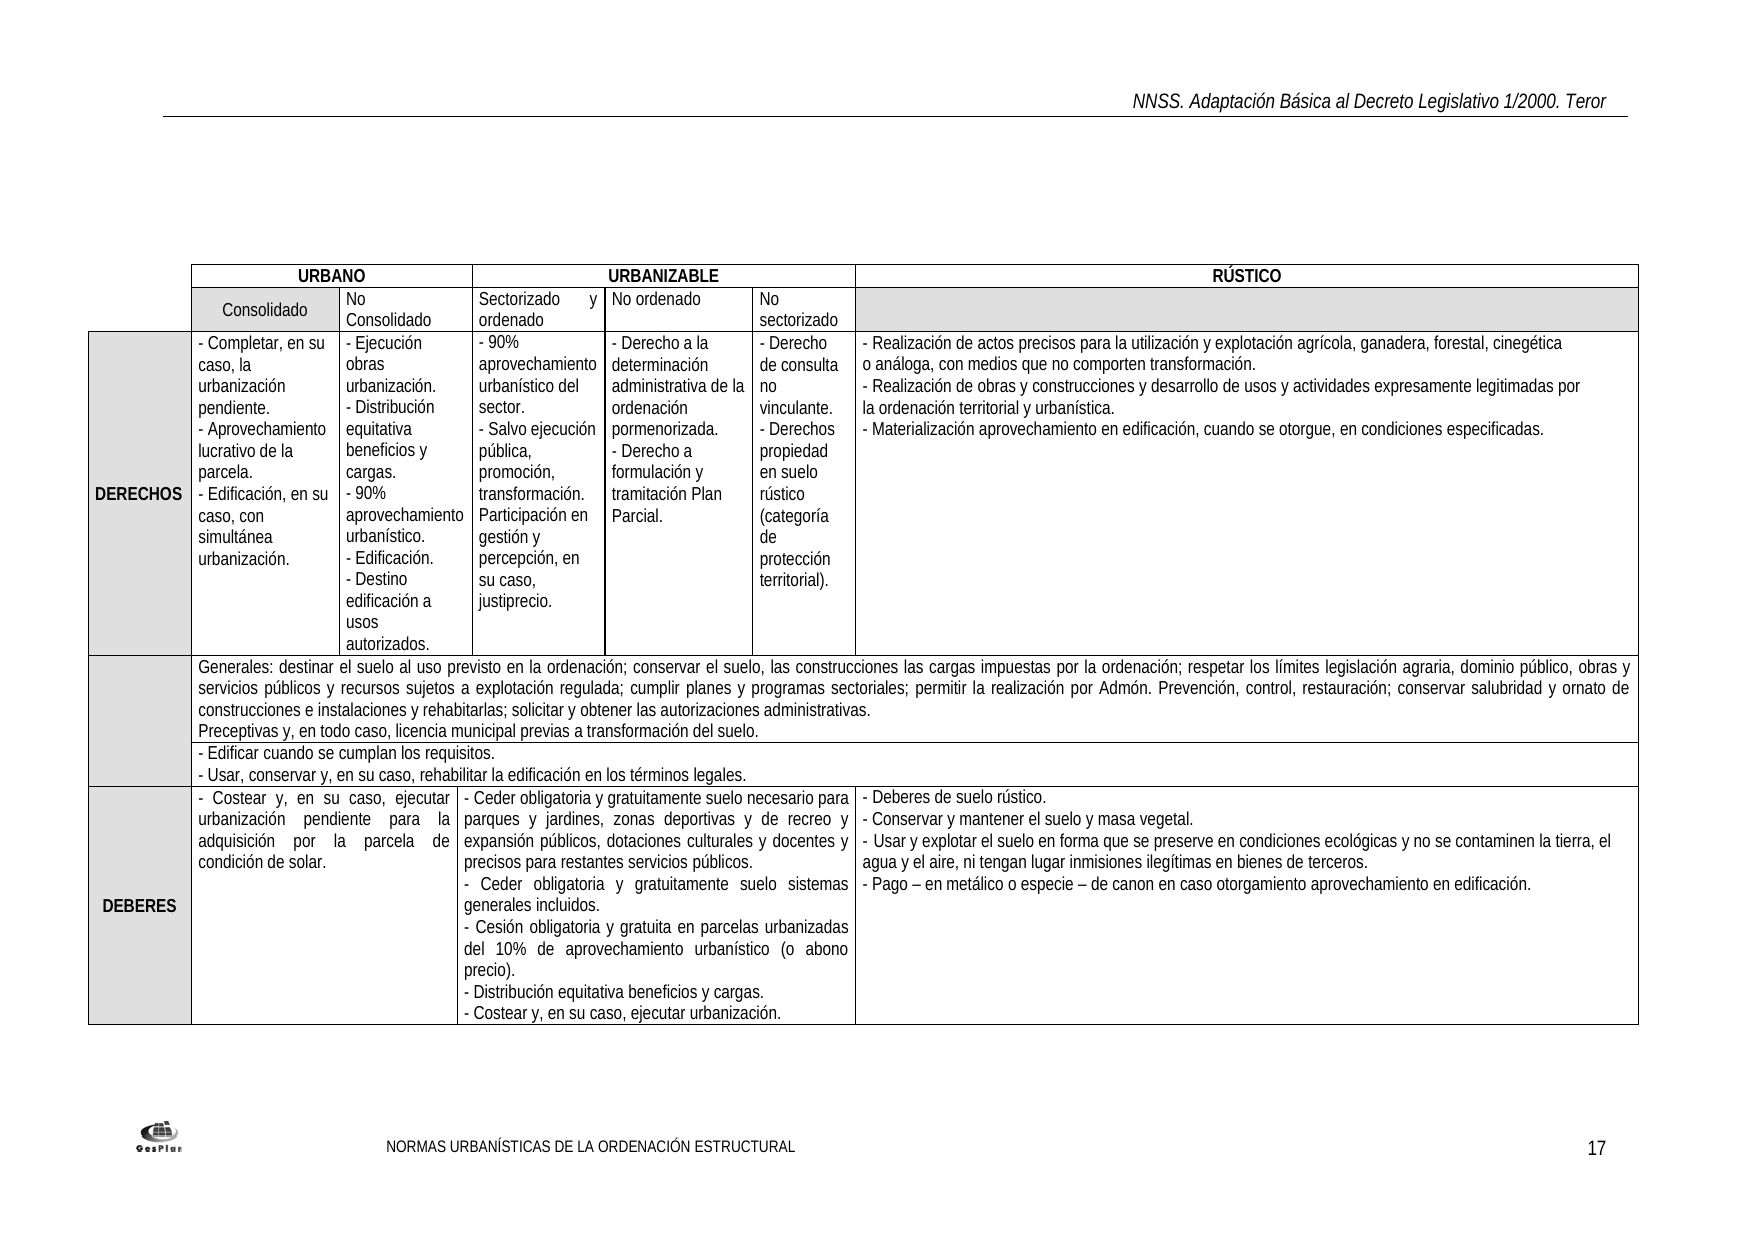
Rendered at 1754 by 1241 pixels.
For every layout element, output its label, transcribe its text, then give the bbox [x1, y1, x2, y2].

text NNSS. Adaptación Básica al Decreto Legislativo 1/2000. Teror [77, 89, 1606, 113]
table_header URBANO [192, 265, 472, 287]
table_cell Sectorizado y ordenado [473, 288, 604, 331]
table_cell - Costear y, en su caso, ejecutar urbanización pendiente para la adquisición por la parcela de condición de solar. [192, 787, 457, 1024]
table_cell DEBERES [89, 787, 191, 1024]
table_cell No ordenado [606, 288, 752, 331]
table_cell Ejecución obras urbanización. Distribución equitativa beneficios y cargas. - 90% aprovechamiento urbanístico. Edificación. Destino edificación a usos autorizados. [340, 332, 472, 655]
table_cell Deberes de suelo rústico. Conservar y mantener el suelo y masa vegetal. Usar y explotar el suelo en forma que se preserve en condiciones ecológicas y no se contaminen la tierra, el agua y el aire, ni tengan lugar inmisiones ilegítimas en bienes de terceros. Pago – en metálico o especie – de canon en caso otorgamiento aprovechamiento en edificación. [856, 787, 1638, 1024]
table_cell [89, 656, 191, 786]
table_cell Ceder obligatoria y gratuitamente suelo necesario para parques y jardines, zonas deportivas y de recreo y expansión públicos, dotaciones culturales y docentes y precisos para restantes servicios públicos. Ceder obligatoria y gratuitamente suelo sistemas generales incluidos. Cesión obligatoria y gratuita en parcelas urbanizadas del 10% de aprovechamiento urbanístico (o abono precio). Distribución equitativa beneficios y cargas. Costear y, en su caso, ejecutar urbanización. [458, 787, 855, 1024]
table_cell Generales: destinar el suelo al uso previsto en la ordenación; conservar el suelo, las construcciones las cargas impuestas por la ordenación; respetar los límites legislación agraria, dominio público, obras y servicios públicos y recursos sujetos a explotación regulada; cumplir planes y programas sectoriales; permitir la realización por Admón. Prevención, control, restauración; conservar salubridad y ornato de construcciones e instalaciones y rehabitarlas; solicitar y obtener las autorizaciones administrativas. Preceptivas y, en todo caso, licencia municipal previas a transformación del suelo. [192, 656, 1638, 742]
table_cell Derecho a la determinación administrativa de la ordenación pormenorizada. Derecho a formulación y tramitación Plan Parcial. [606, 332, 752, 655]
table_cell No sectorizado [753, 288, 855, 331]
table_cell [856, 288, 1638, 331]
table_cell DERECHOS [89, 332, 191, 655]
table_cell Realización de actos precisos para la utilización y explotación agrícola, ganadera, forestal, cinegética o análoga, con medios que no comporten transformación. Realización de obras y construcciones y desarrollo de usos y actividades expresamente legitimadas por la ordenación territorial y urbanística. Materialización aprovechamiento en edificación, cuando se otorgue, en condiciones especificadas. [856, 332, 1638, 655]
table_cell Completar, en su caso, la urbanización pendiente. Aprovechamiento lucrativo de la parcela. Edificación, en su caso, con simultánea urbanización. [192, 332, 339, 655]
table_cell Derecho de consulta no vinculante. Derechos propiedad en suelo rústico (categoría de protección territorial). [753, 332, 855, 655]
table_cell - 90% aprovechamiento urbanístico del sector. - Salvo ejecución pública, promoción, transformación. Participación en gestión y percepción, en su caso, justiprecio. [473, 332, 604, 655]
text NORMAS URBANÍSTICAS DE LA ORDENACIÓN ESTRUCTURAL 17 [386, 1132, 1652, 1160]
table_cell Edificar cuando se cumplan los requisitos. Usar, conservar y, en su caso, rehabilitar la edificación en los términos legales. [192, 743, 1638, 786]
table_header [88, 264, 191, 331]
table_header URBANIZABLE [473, 265, 855, 287]
table_header RÚSTICO [856, 265, 1638, 287]
picture [136, 1121, 182, 1152]
table_cell No Consolidado [340, 288, 472, 331]
table_cell Consolidado [192, 288, 339, 331]
